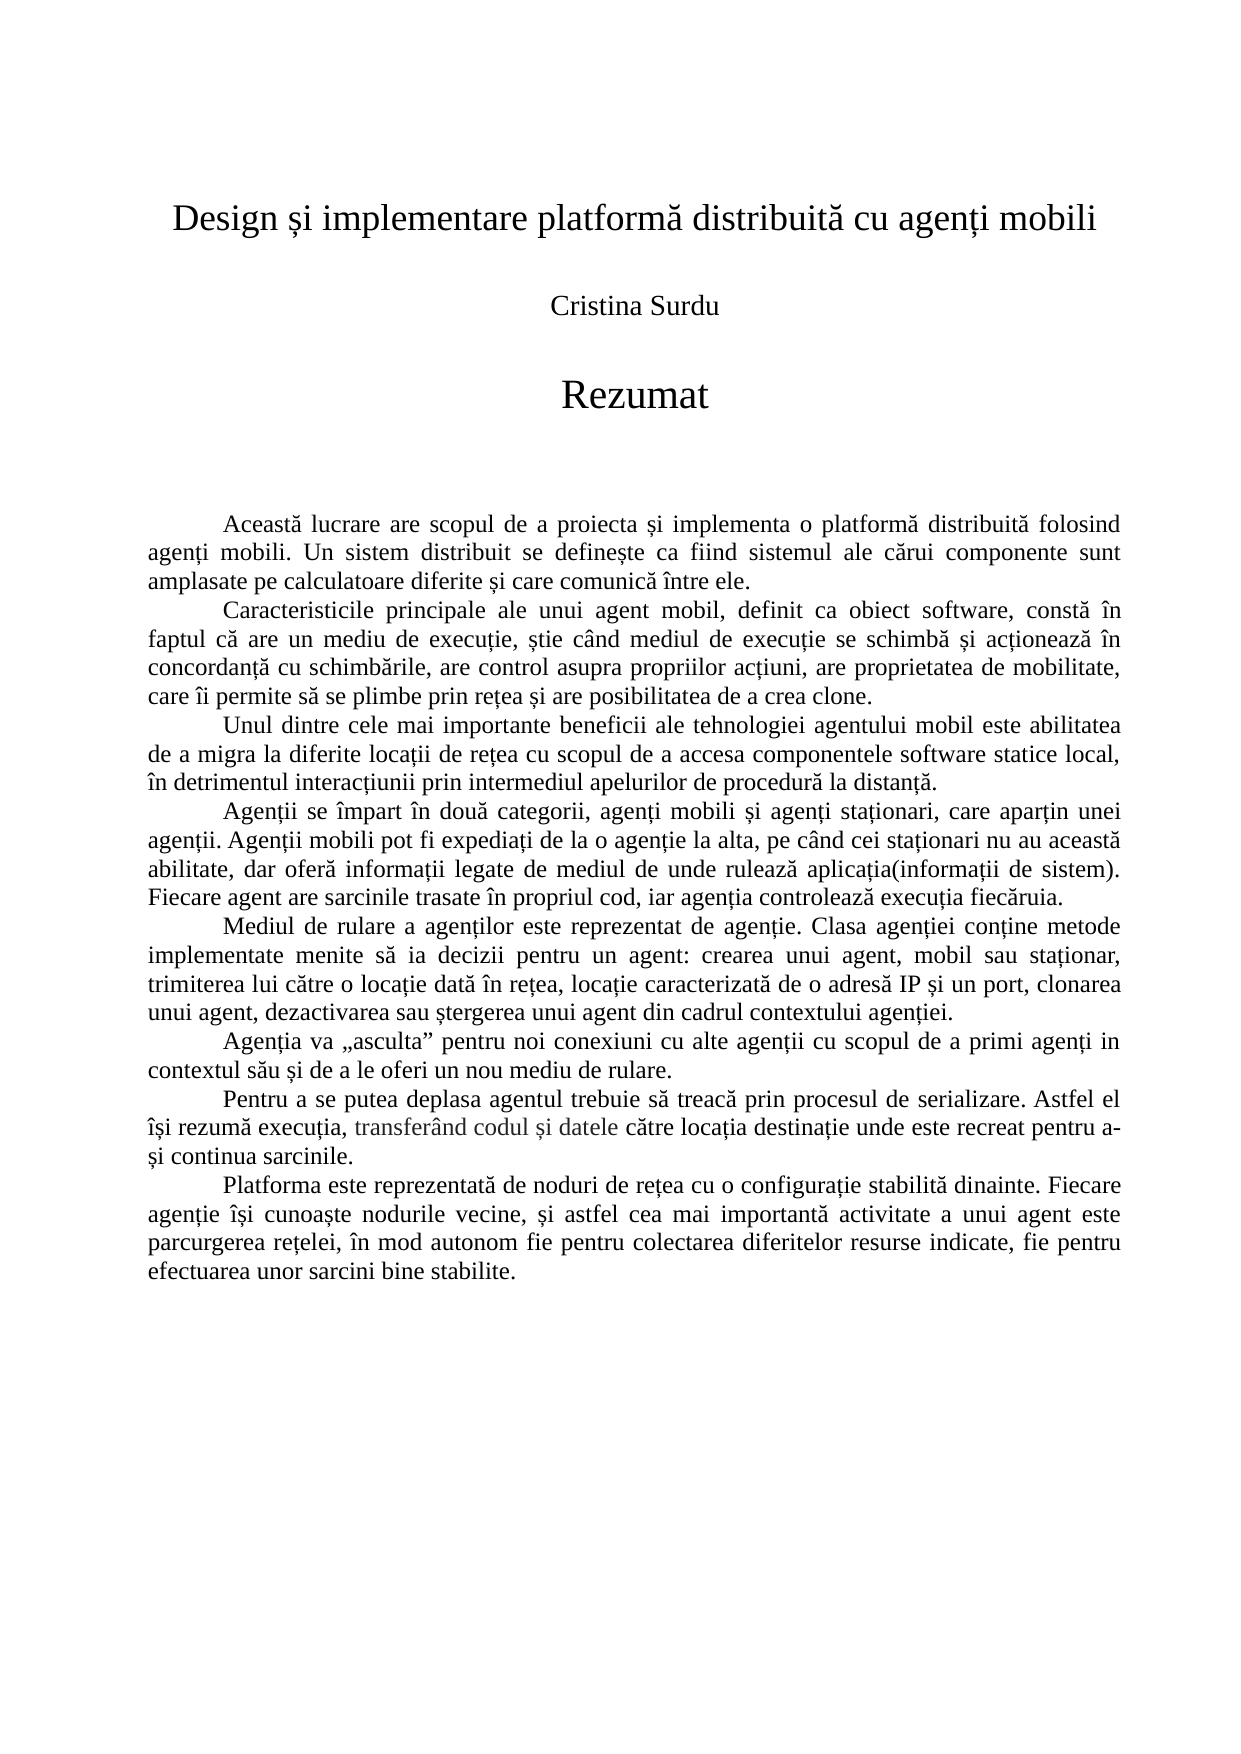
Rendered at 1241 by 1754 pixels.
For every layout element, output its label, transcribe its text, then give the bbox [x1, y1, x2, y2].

text Cristina Surdu [148, 288, 1122, 322]
text Agenții se împart în două categorii, agenți mobili și agenți staționari, care aparțin unei agenții. Agenții mobili pot fi expediați de la o agenție la alta, pe când cei staționari nu au această abilitate, dar oferă informații legate de mediul de unde rulează aplicația(informații de sistem). Fiecare agent are sarcinile trasate în propriul cod, iar agenția controlează execuția fiecăruia. [148, 796, 1122, 911]
text Această lucrare are scopul de a proiecta și implementa o platformă distribuită folosind agenți mobili. Un sistem distribuit se definește ca fiind sistemul ale cărui componente sunt amplasate pe calculatoare diferite și care comunică între ele. [148, 509, 1122, 595]
text Unul dintre cele mai importante beneficii ale tehnologiei agentului mobil este abilitatea de a migra la diferite locații de rețea cu scopul de a accesa componentele software statice local, în detrimentul interacțiunii prin intermediul apelurilor de procedură la distanță. [148, 710, 1122, 796]
text Pentru a se putea deplasa agentul trebuie să treacă prin procesul de serializare. Astfel el își rezumă execuția, transferând codul și datele către locația destinație unde este recreat pentru a-și continua sarcinile. [148, 1084, 1122, 1170]
text Agenția va „asculta” pentru noi conexiuni cu alte agenții cu scopul de a primi agenți in contextul său și de a le oferi un nou mediu de rulare. [148, 1026, 1122, 1084]
text Platforma este reprezentată de noduri de rețea cu o configurație stabilită dinainte. Fiecare agenție își cunoaște nodurile vecine, și astfel cea mai importantă activitate a unui agent este parcurgerea rețelei, în mod autonom fie pentru colectarea diferitelor resurse indicate, fie pentru efectuarea unor sarcini bine stabilite. [148, 1170, 1122, 1285]
text Mediul de rulare a agenților este reprezentat de agenție. Clasa agenției conține metode implementate menite să ia decizii pentru un agent: crearea unui agent, mobil sau staționar, trimiterea lui către o locație dată în rețea, locație caracterizată de o adresă IP și un port, clonarea unui agent, dezactivarea sau ștergerea unui agent din cadrul contextului agenției. [148, 911, 1122, 1026]
text Design și implementare platformă distribuită cu agenți mobili [148, 196, 1122, 239]
text Caracteristicile principale ale unui agent mobil, definit ca obiect software, constă în faptul că are un mediu de execuție, știe când mediul de execuție se schimbă și acționează în concordanță cu schimbările, are control asupra propriilor acțiuni, are proprietatea de mobilitate, care îi permite să se plimbe prin rețea și are posibilitatea de a crea clone. [148, 595, 1122, 710]
text Rezumat [148, 369, 1122, 417]
